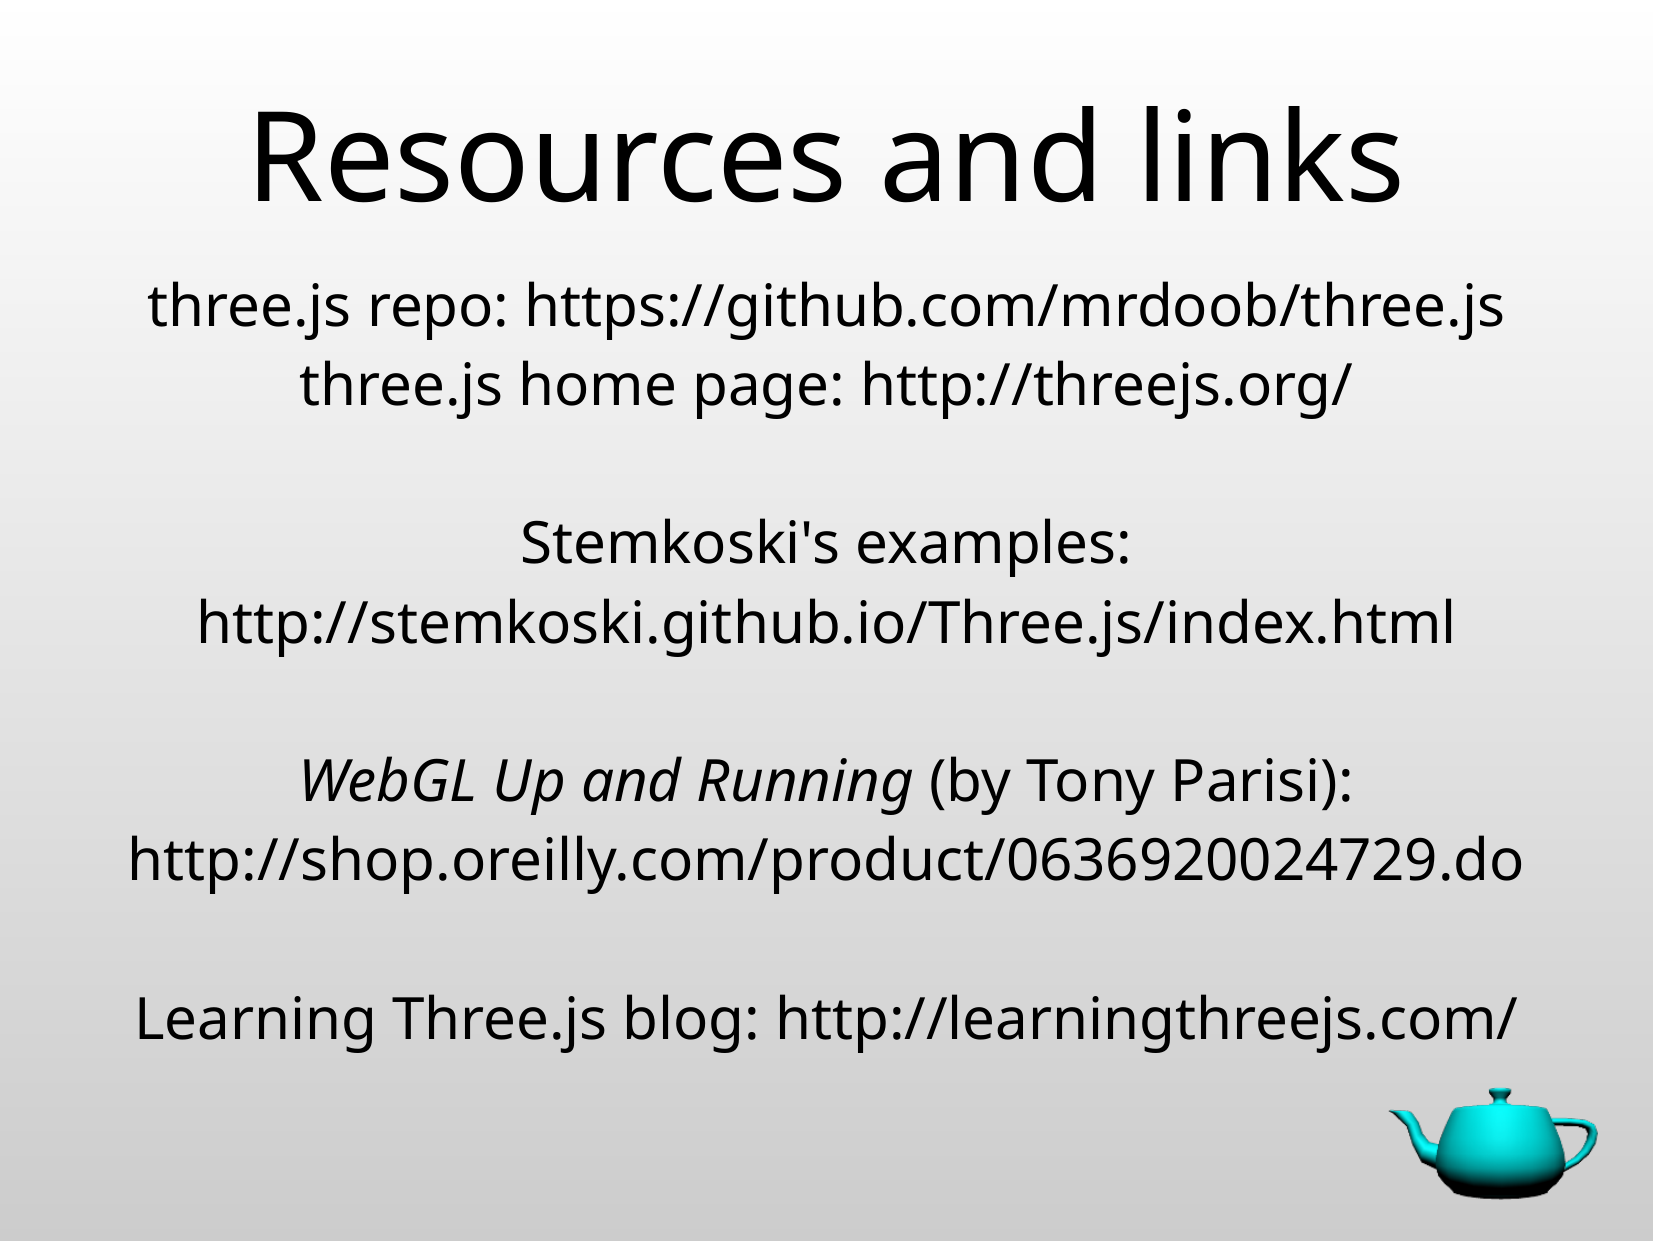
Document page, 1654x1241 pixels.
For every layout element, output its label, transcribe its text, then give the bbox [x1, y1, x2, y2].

picture [1387, 1085, 1600, 1201]
title Resources and links [82, 56, 1571, 250]
subtitle three.js repo: https://github.com/mrdoob/three.js three.js home page: http://threejs.org/ Stemkoski's examples: http://stemkoski.github.io/Three.js/index.html WebGL Up and Running (by Tony Parisi): http://shop.oreilly.com/product/0636920024729.do Learning Three.js blog: http://learningthreejs.com/ [82, 282, 1571, 1117]
